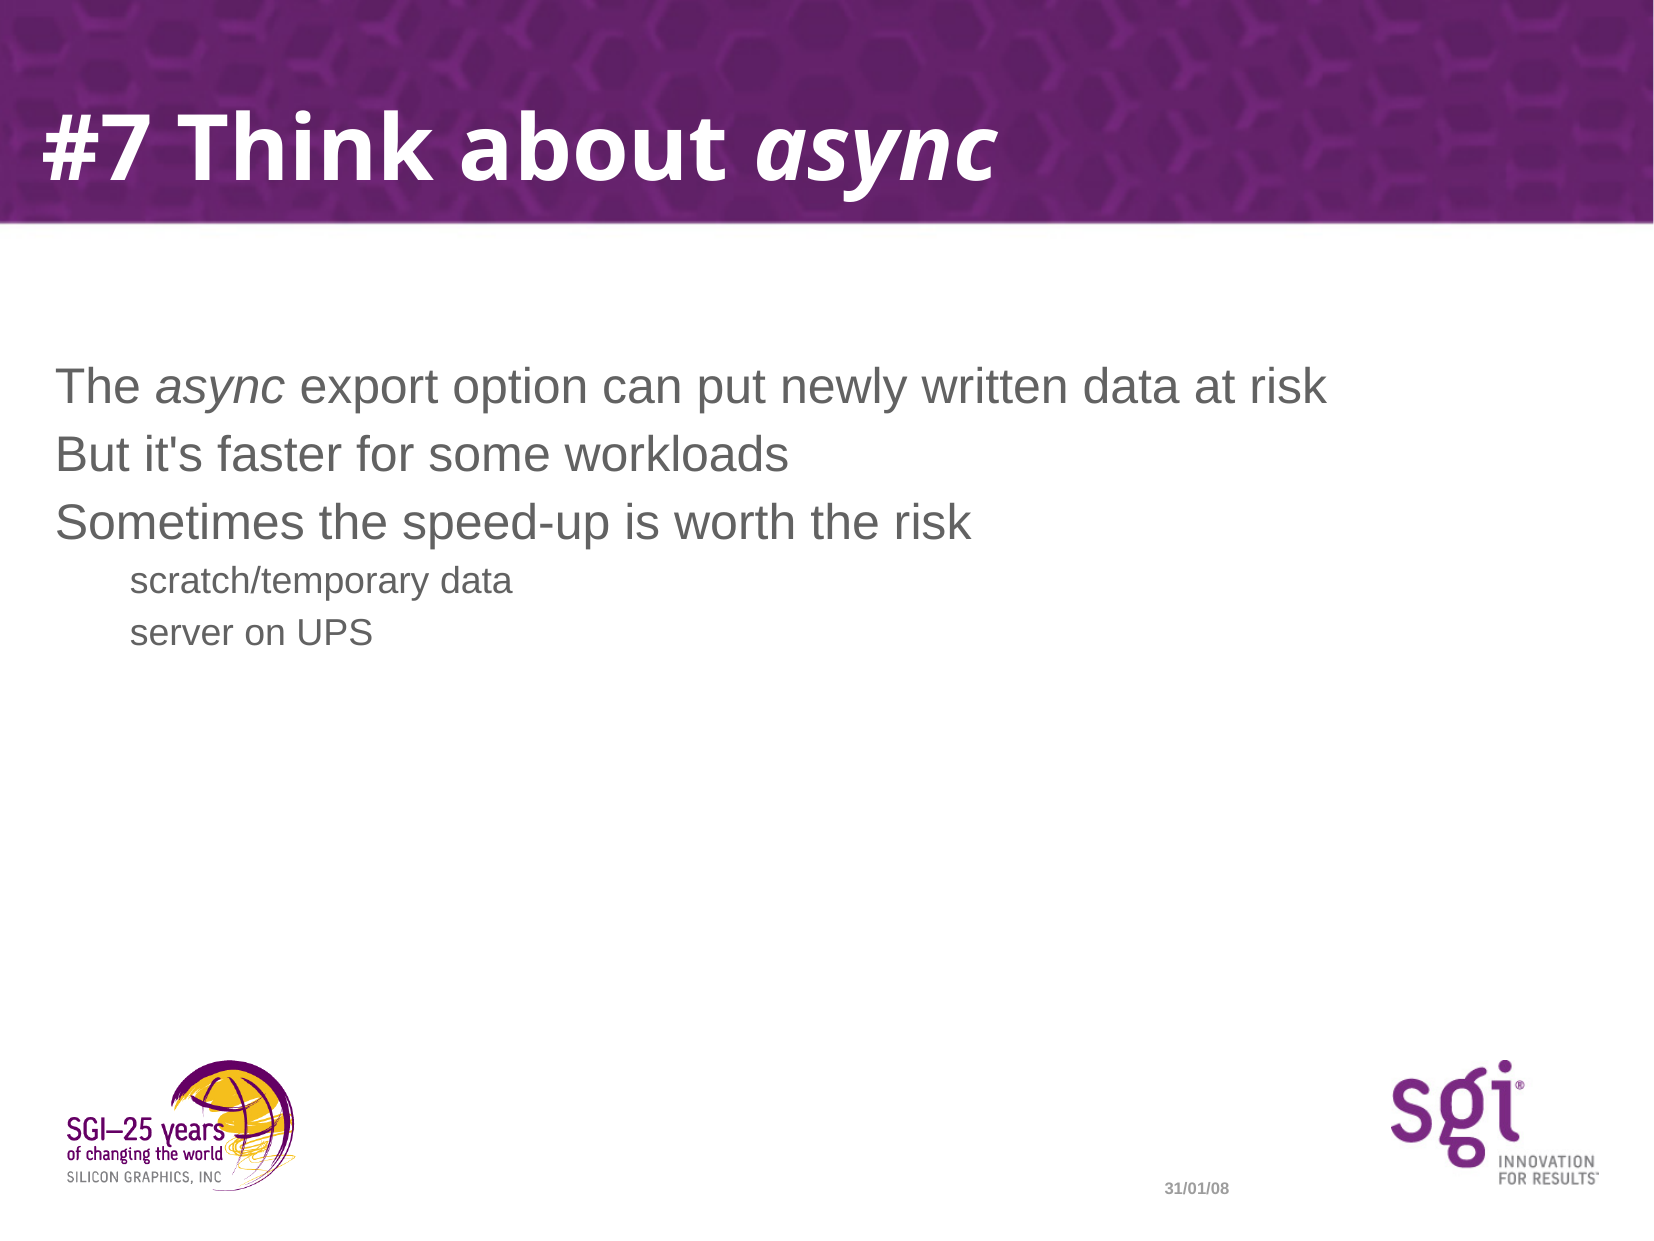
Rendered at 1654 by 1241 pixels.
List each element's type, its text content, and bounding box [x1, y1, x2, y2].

title #7 Think about async [41, 48, 1447, 241]
picture [0, 0, 1654, 1194]
list The async export option can put newly written data at risk But it's faster for some workloads Sometimes the speed-up is worth the risk scratch/temporary data server on UPS [55, 358, 1461, 937]
